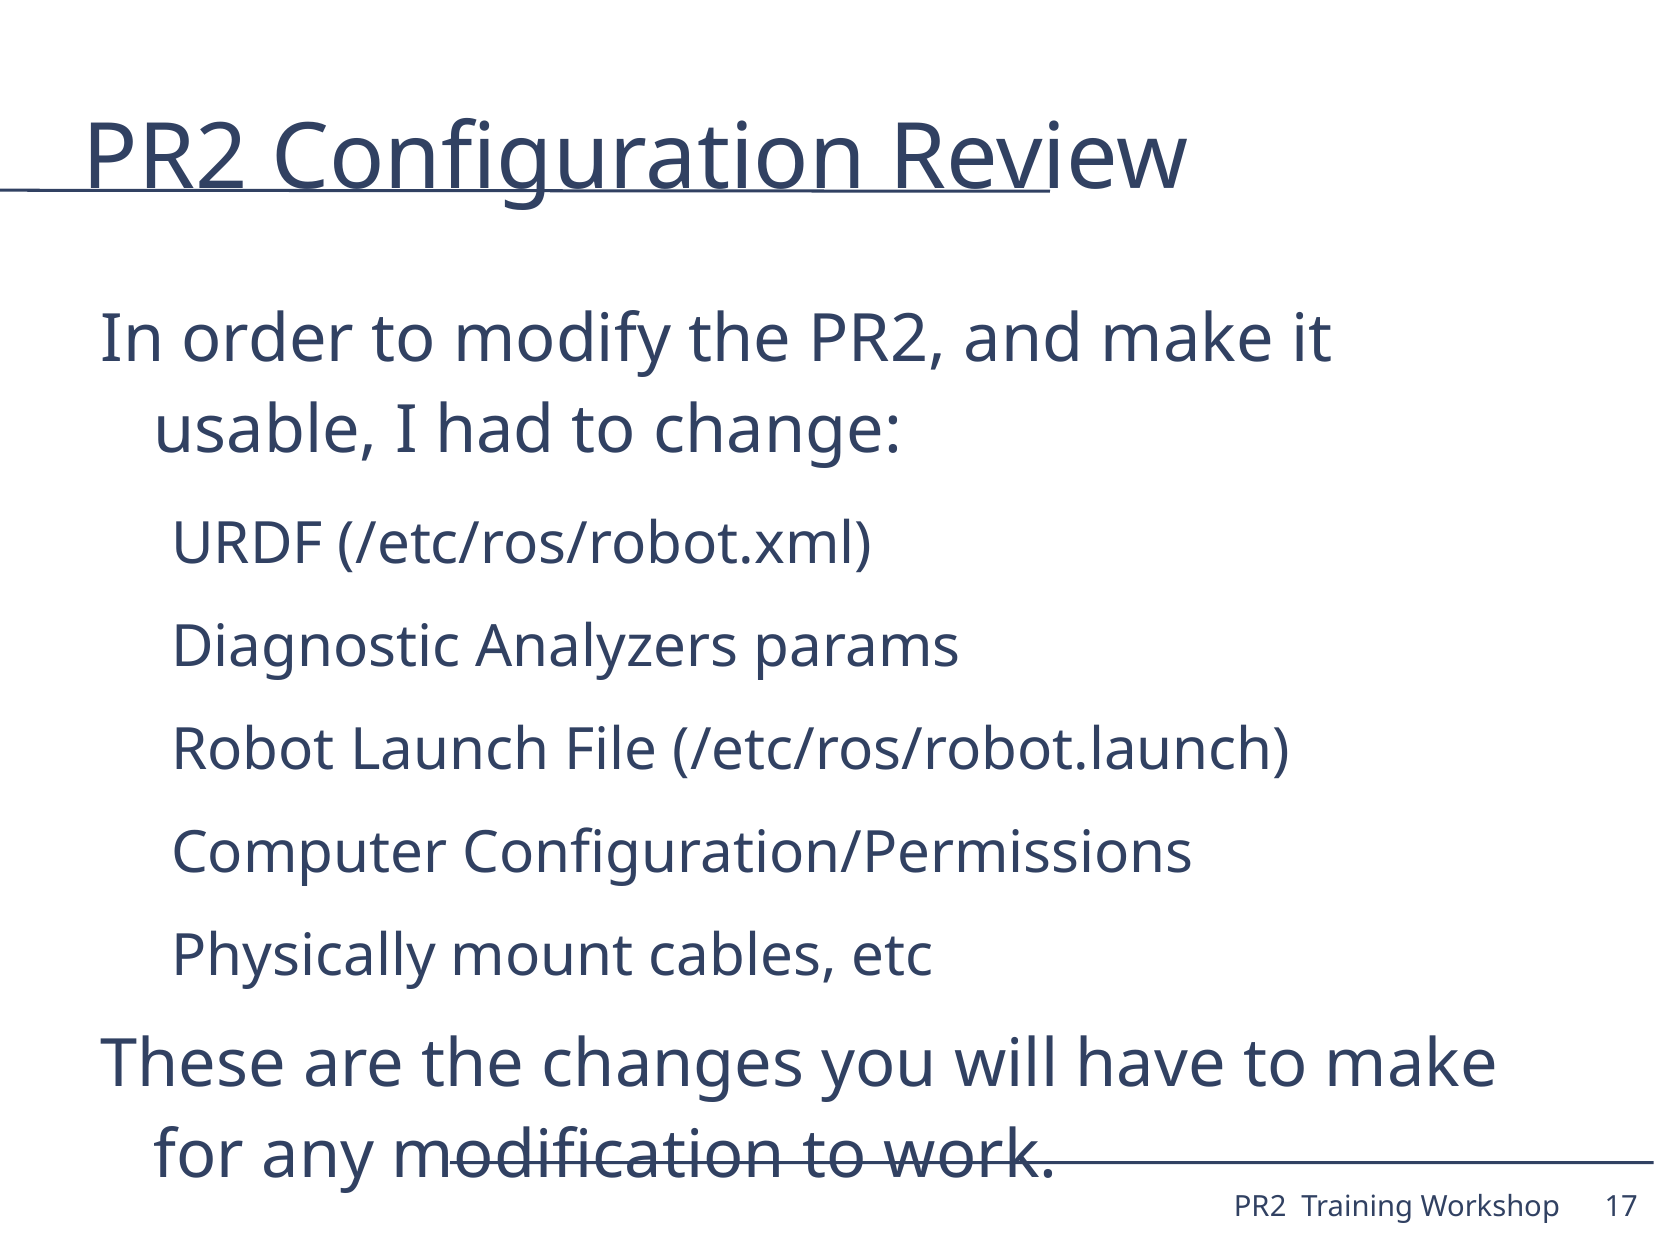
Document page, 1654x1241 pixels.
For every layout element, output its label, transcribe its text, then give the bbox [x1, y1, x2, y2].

list In order to modify the PR2, and make it usable, I had to change: URDF (/etc/ros/robot.xml) Diagnostic Analyzers params Robot Launch File (/etc/ros/robot.launch) Computer Configuration/Permissions Physically mount cables, etc These are the changes you will have to make for any modification to work. [82, 290, 1571, 1109]
title PR2 Configuration Review [82, 56, 1571, 250]
